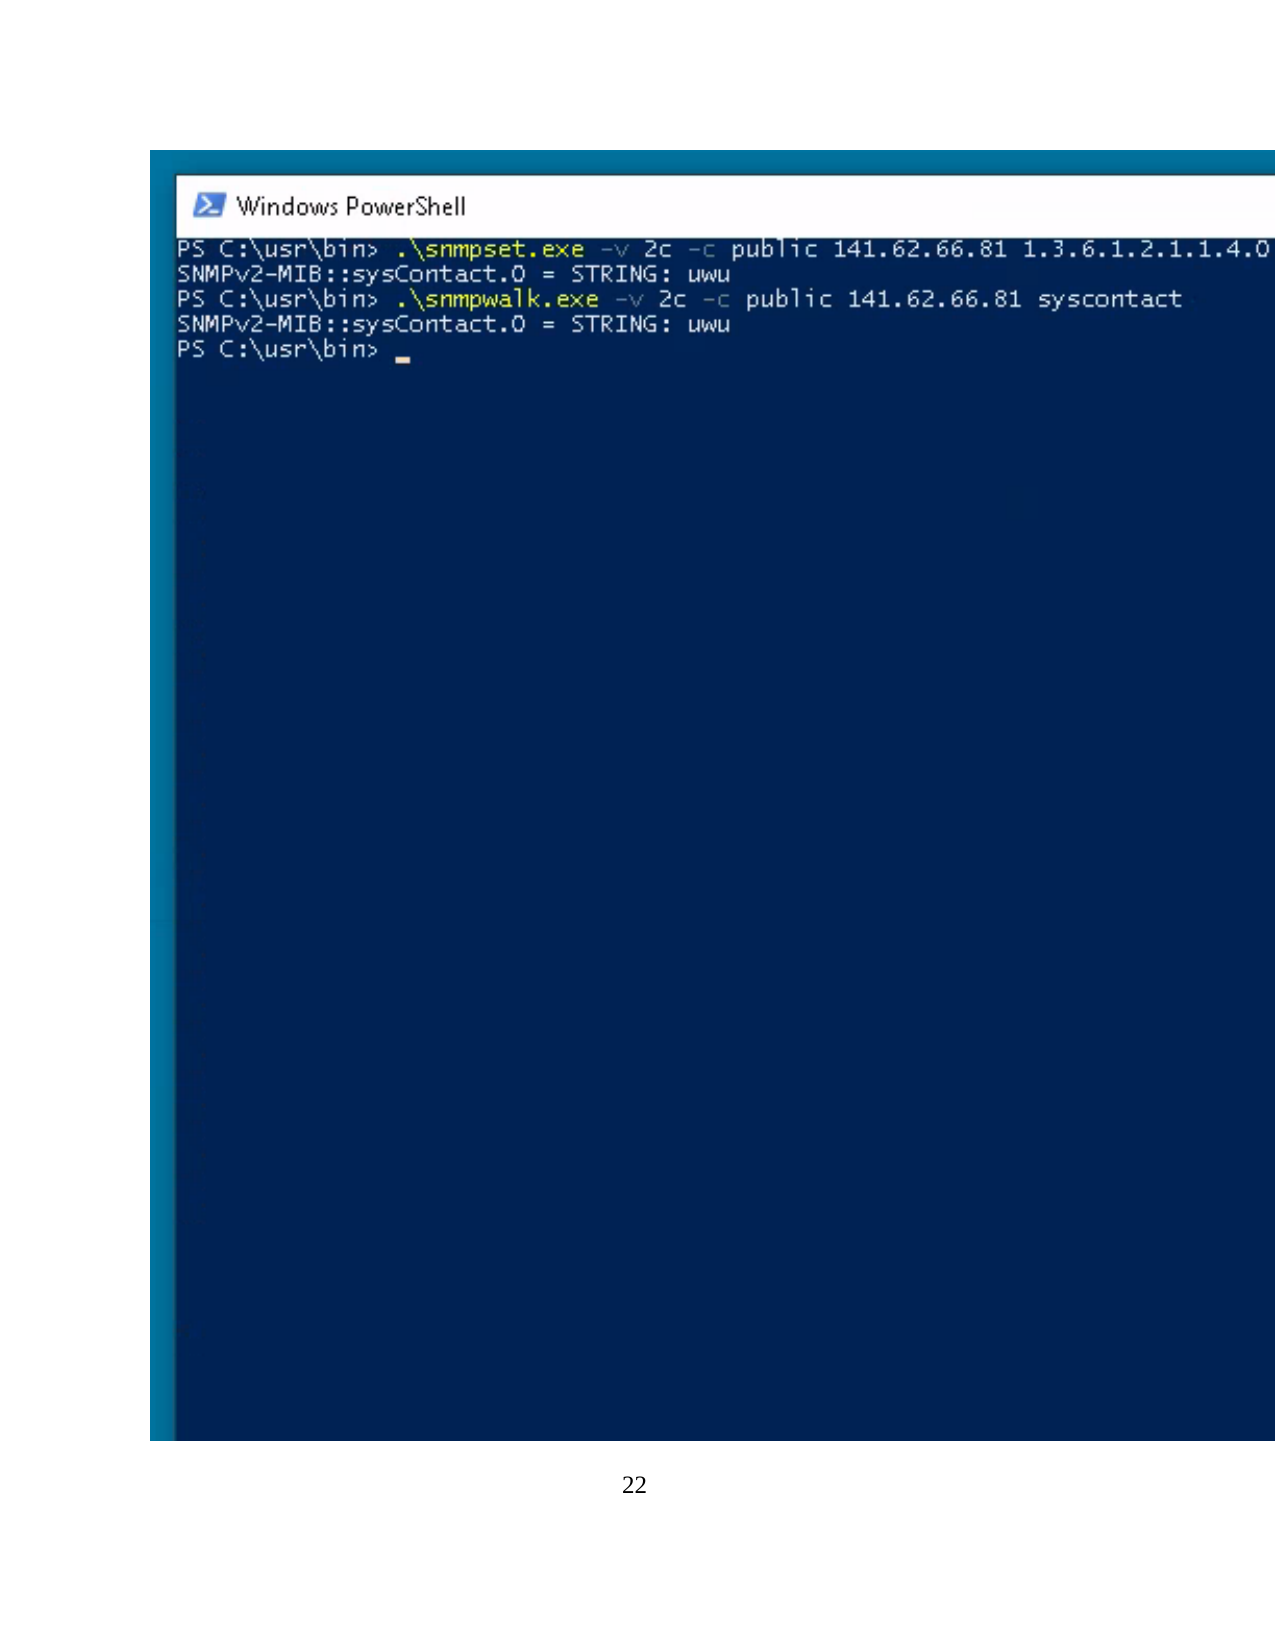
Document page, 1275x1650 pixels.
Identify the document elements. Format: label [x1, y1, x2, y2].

picture [173, 174, 1275, 1441]
